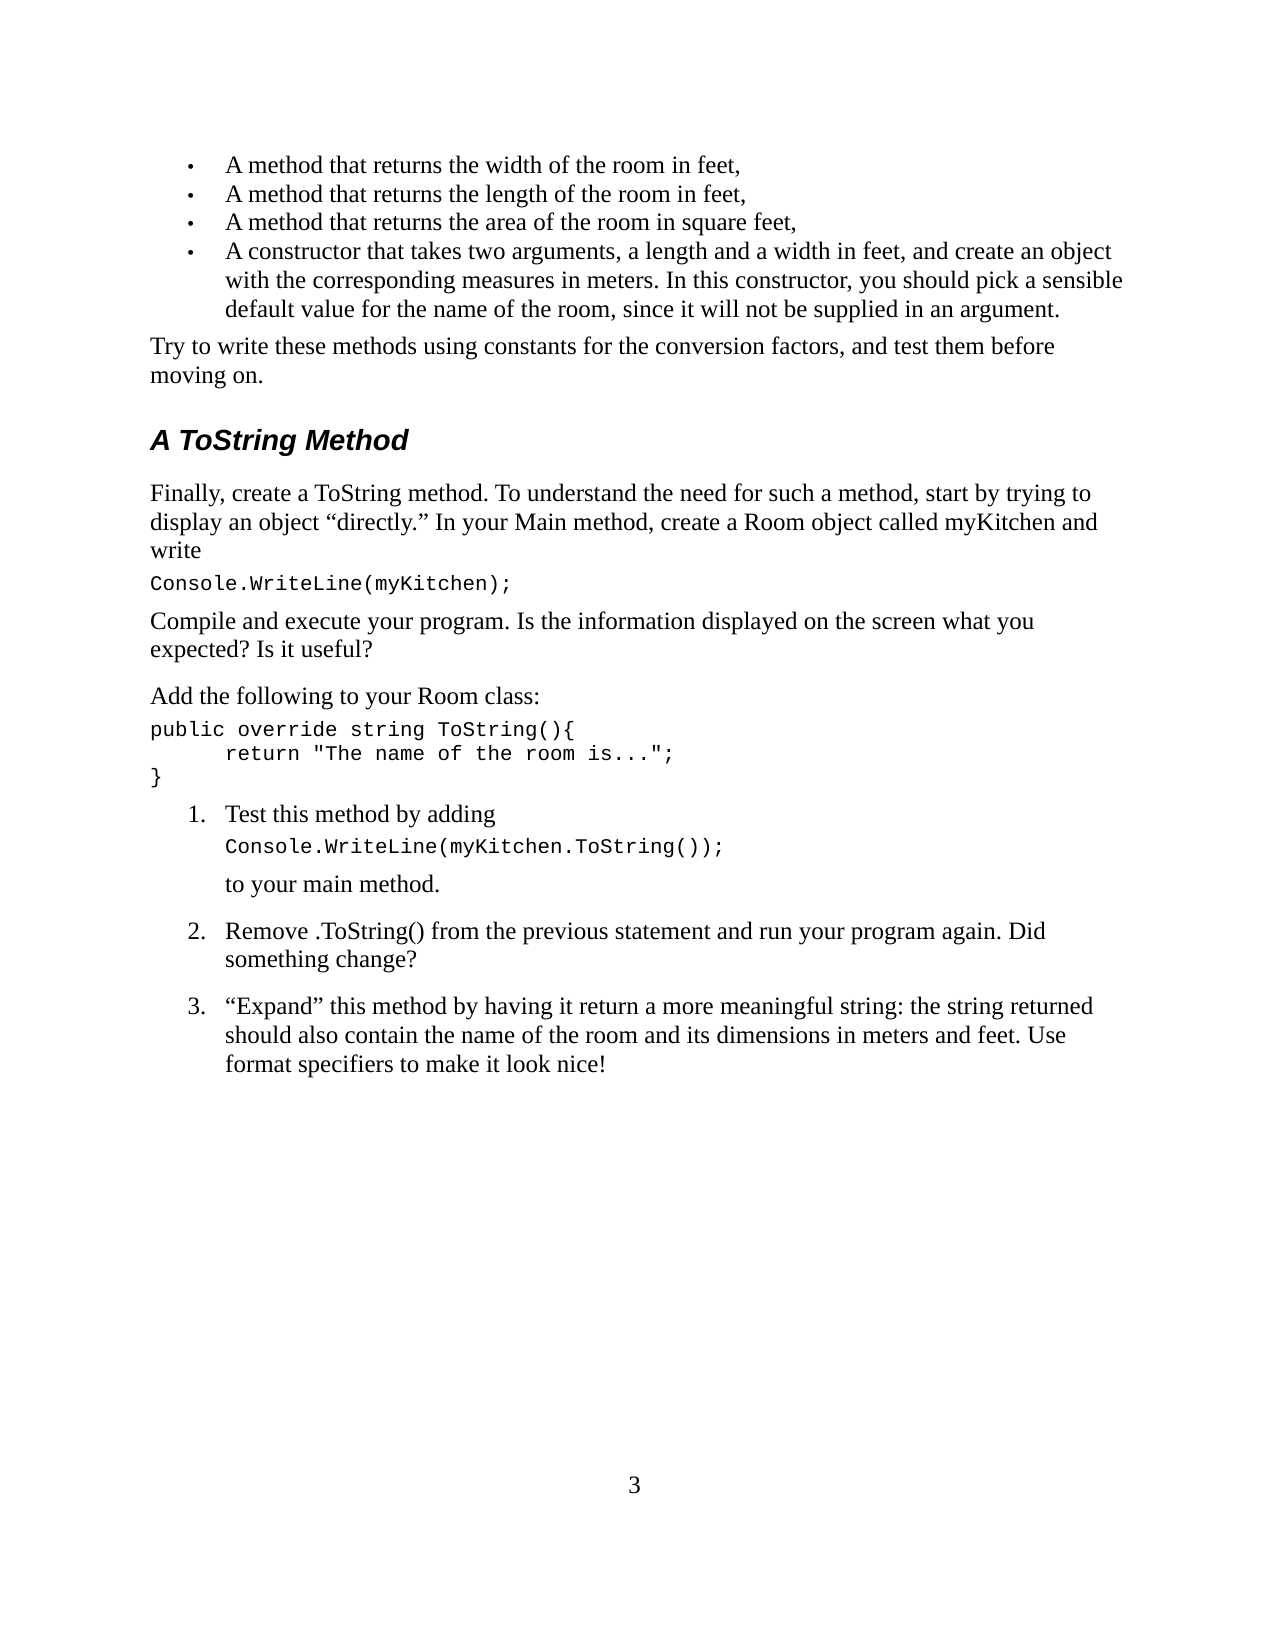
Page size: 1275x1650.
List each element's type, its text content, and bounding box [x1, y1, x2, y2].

list A constructor that takes two arguments, a length and a width in feet, and create an object with the corresponding measures in meters. In this constructor, you should pick a sensible default value for the name of the room, since it will not be supplied in an argument. [187, 236, 1125, 322]
text Console.WriteLine(myKitchen); [150, 573, 1125, 597]
list A method that returns the length of the room in feet, [187, 179, 1125, 207]
list “Expand” this method by having it return a more meaningful string: the string returned should also contain the name of the room and its dimensions in meters and feet. Use format specifiers to make it look nice! [187, 991, 1125, 1077]
list Remove .ToString() from the previous statement and run your program again. Did something change? [187, 916, 1125, 973]
text public override string ToString(){ [150, 719, 1125, 742]
subtitle A ToString Method [150, 423, 1125, 456]
text Try to write these methods using constants for the conversion factors, and test them before moving on. [150, 331, 1125, 389]
list Test this method by adding [187, 799, 1125, 827]
list A method that returns the area of the room in square feet, [187, 207, 1125, 236]
list Console.WriteLine(myKitchen.ToString()); [187, 836, 1125, 860]
text Compile and execute your program. Is the information displayed on the screen what you expected? Is it useful? [150, 606, 1125, 663]
text return "The name of the room is..."; [150, 742, 1125, 766]
list A method that returns the width of the room in feet, [187, 150, 1125, 179]
list to your main method. [187, 869, 1125, 898]
text } [150, 766, 1125, 790]
text Finally, create a ToString method. To understand the need for such a method, start by trying to display an object “directly.” In your Main method, create a Room object called myKitchen and write [150, 478, 1125, 564]
text Add the following to your Room class: [150, 681, 1125, 710]
